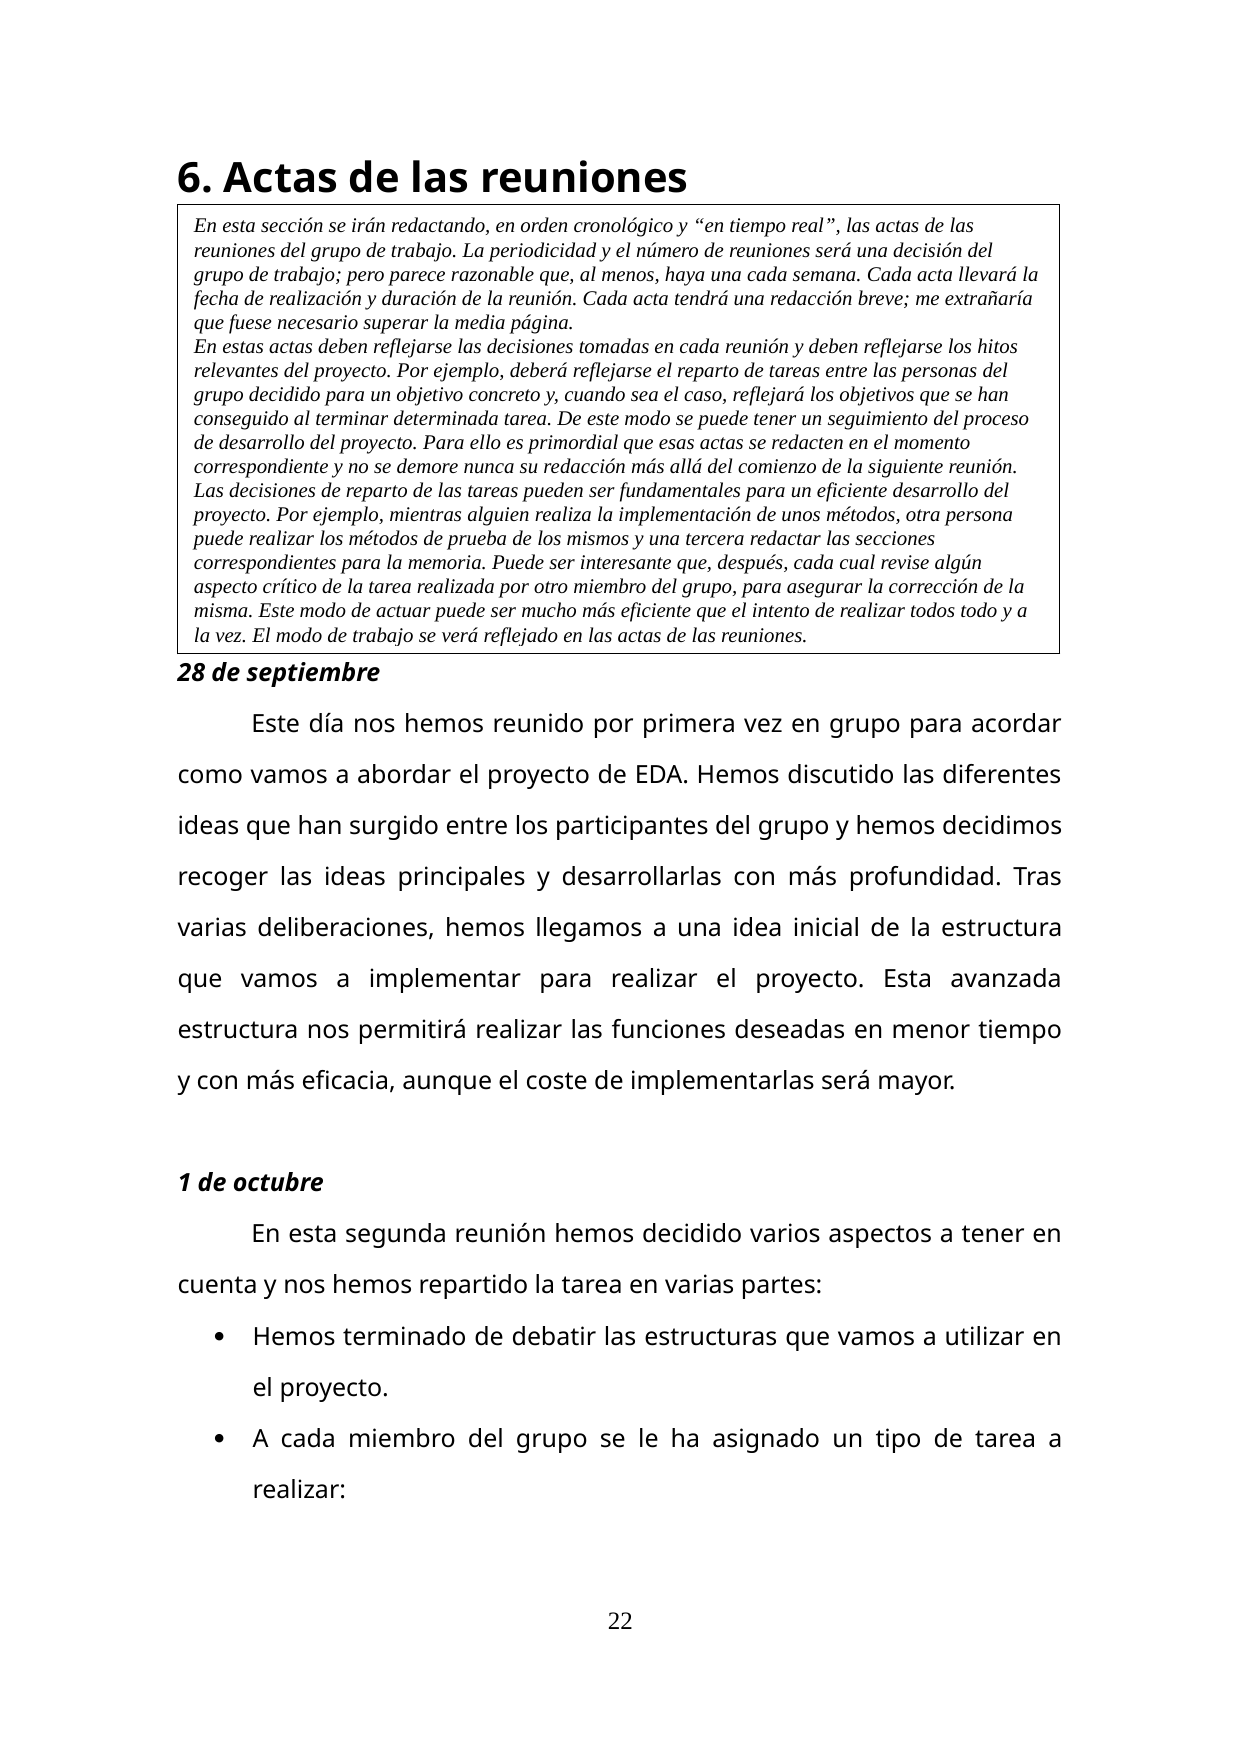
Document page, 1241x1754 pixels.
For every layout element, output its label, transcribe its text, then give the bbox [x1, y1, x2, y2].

list A cada miembro del grupo se le ha asignado un tipo de tarea a realizar: [215, 1420, 1063, 1505]
text En esta segunda reunión hemos decidido varios aspectos a tener en cuenta y nos hemos repartido la tarea en varias partes: [177, 1216, 1063, 1301]
text En estas actas deben reflejarse las decisiones tomadas en cada reunión y deben reflejarse los hitos relevantes del proyecto. Por ejemplo, deberá reflejarse el reparto de tareas entre las personas del grupo decidido para un objetivo concreto y, cuando sea el caso, reflejará los objetivos que se han conseguido al terminar determinada tarea. De este modo se puede tener un seguimiento del proceso de desarrollo del proyecto. Para ello es primordial que esas actas se redacten en el momento correspondiente y no se demore nunca su redacción más allá del comienzo de la siguiente reunión. [194, 334, 1044, 478]
list Hemos terminado de debatir las estructuras que vamos a utilizar en el proyecto. [215, 1318, 1063, 1403]
text Este día nos hemos reunido por primera vez en grupo para acordar como vamos a abordar el proyecto de EDA. Hemos discutido las diferentes ideas que han surgido entre los participantes del grupo y hemos decidimos recoger las ideas principales y desarrollarlas con más profundidad. Tras varias deliberaciones, hemos llegamos a una idea inicial de la estructura que vamos a implementar para realizar el proyecto. Esta avanzada estructura nos permitirá realizar las funciones deseadas en menor tiempo y con más eficacia, aunque el coste de implementarlas será mayor. [177, 706, 1063, 1097]
text Las decisiones de reparto de las tareas pueden ser fundamentales para un eficiente desarrollo del proyecto. Por ejemplo, mientras alguien realiza la implementación de unos métodos, otra persona puede realizar los métodos de prueba de los mismos y una tercera redactar las secciones correspondientes para la memoria. Puede ser interesante que, después, cada cual revise algún aspecto crítico de la tarea realizada por otro miembro del grupo, para asegurar la corrección de la misma. Este modo de actuar puede ser mucho más eficiente que el intento de realizar todos todo y a la vez. El modo de trabajo se verá reflejado en las actas de las reuniones. [194, 478, 1044, 646]
text 6. Actas de las reuniones [177, 148, 1063, 204]
text 1 de octubre [177, 1165, 1063, 1199]
text 28 de septiembre [177, 654, 1063, 689]
text En esta sección se irán redactando, en orden cronológico y “en tiempo real”, las actas de las reuniones del grupo de trabajo. La periodicidad y el número de reuniones será una decisión del grupo de trabajo; pero parece razonable que, al menos, haya una cada semana. Cada acta llevará la fecha de realización y duración de la reunión. Cada acta tendrá una redacción breve; me extrañaría que fuese necesario superar la media página. [194, 213, 1044, 334]
